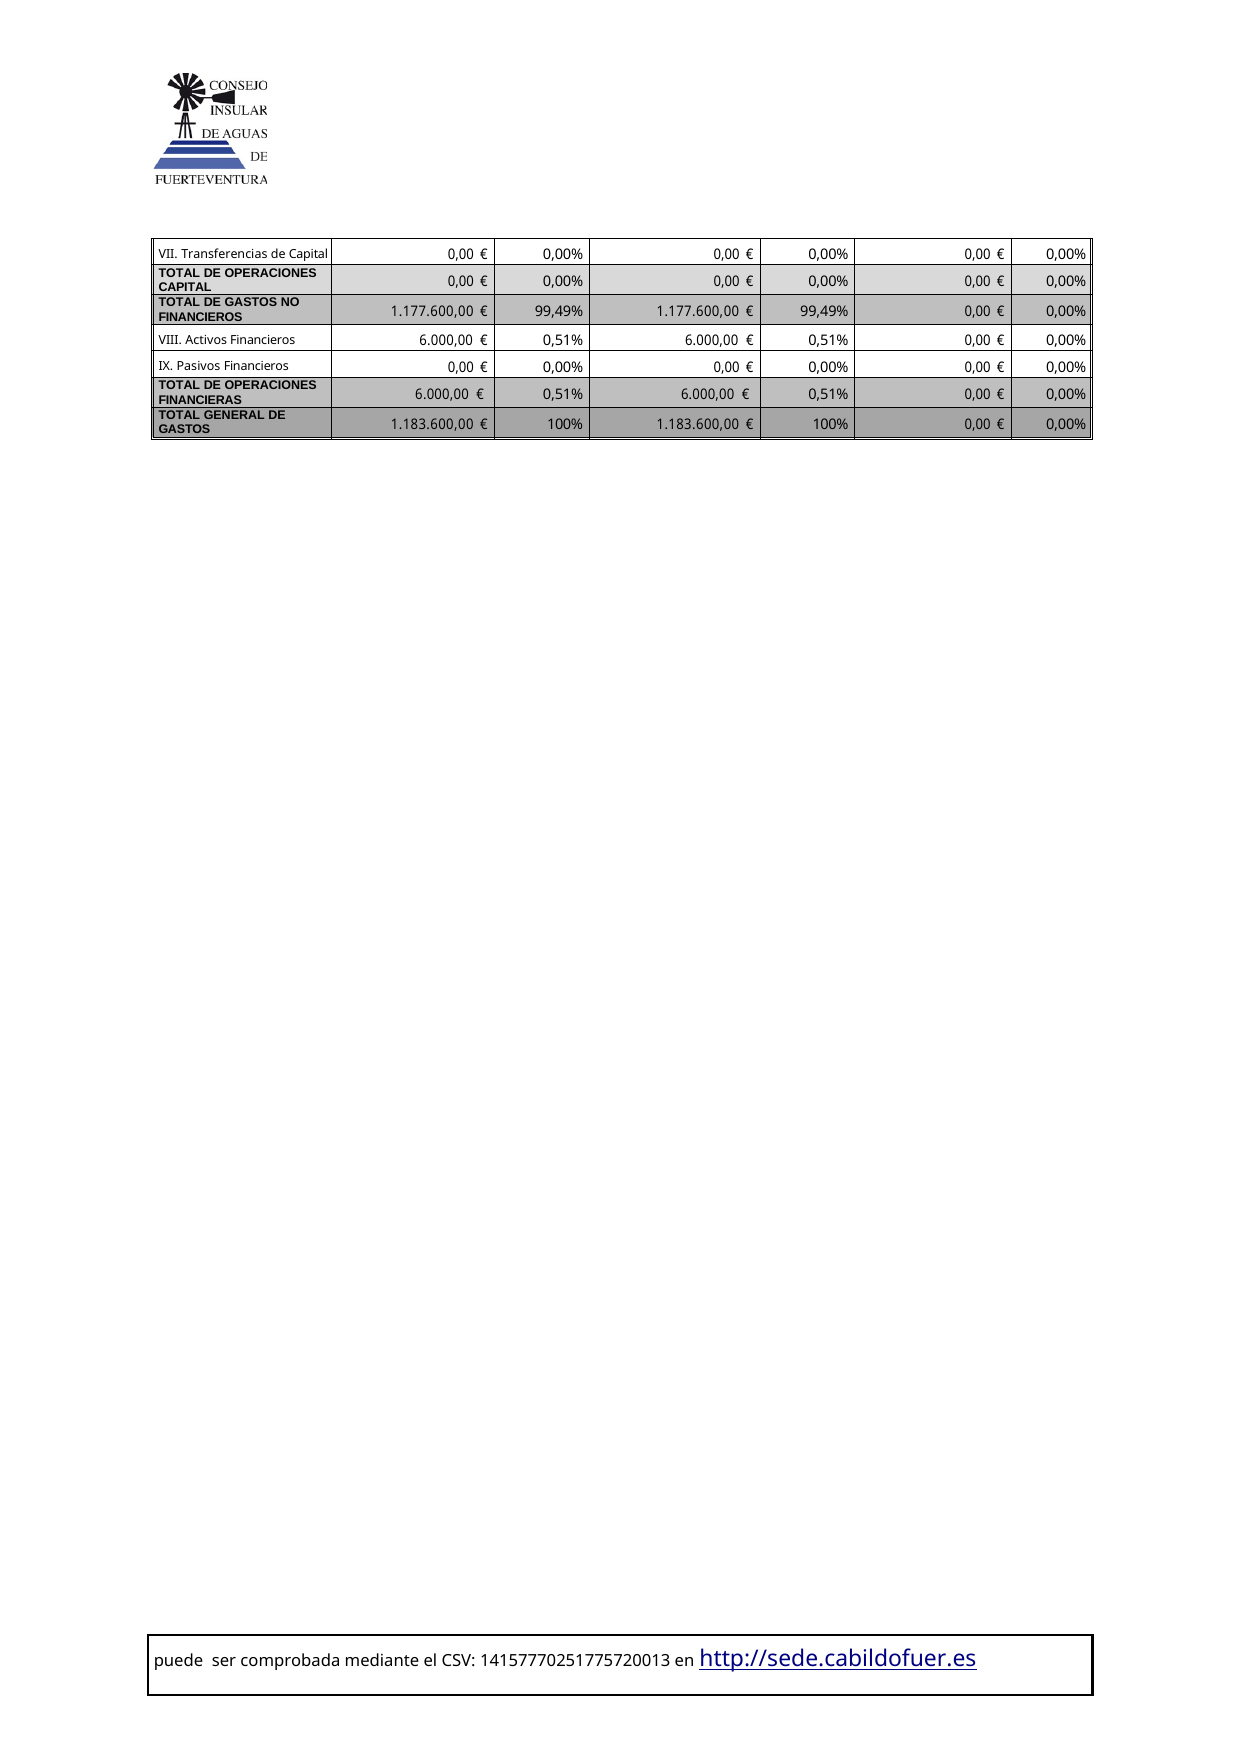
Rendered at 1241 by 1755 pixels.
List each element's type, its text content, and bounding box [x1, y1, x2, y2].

table_cell 100% [495, 408, 589, 437]
table_cell 0,00% [761, 239, 854, 264]
table_cell 1.183.600,00 € [590, 408, 760, 437]
table_cell 0,00 € [590, 239, 760, 264]
table_cell 0,00% [1012, 325, 1090, 350]
table_cell 0,00 € [855, 265, 1011, 294]
table_cell 0,00 € [590, 265, 760, 294]
table_cell 0,00 € [332, 351, 494, 377]
table_cell 0,00 € [855, 295, 1011, 324]
table_cell 0,00% [1012, 351, 1090, 377]
table_cell 6.000,00 € [590, 378, 760, 407]
table_cell 0,00 € [855, 351, 1011, 377]
table_cell 0,00% [1012, 378, 1090, 407]
table_cell VIII. Activos Financieros [154, 325, 331, 350]
table_cell 0,00% [495, 239, 589, 264]
table_cell 0,00% [495, 265, 589, 294]
table_cell 0,00 € [855, 325, 1011, 350]
table_cell 1.177.600,00 € [332, 295, 494, 324]
table_cell 6.000,00 € [590, 325, 760, 350]
table_cell 0,00 € [332, 239, 494, 264]
table_cell 0,00% [761, 351, 854, 377]
table_cell 0,00 € [332, 265, 494, 294]
table_cell TOTAL DE GASTOS NO FINANCIEROS [154, 295, 331, 324]
table_cell 99,49% [761, 295, 854, 324]
table_cell 0,00 € [590, 351, 760, 377]
table_cell 6.000,00 € [332, 325, 494, 350]
table_cell 6.000,00 € [332, 378, 494, 407]
table_cell 0,00 € [855, 239, 1011, 264]
table_cell 0,00% [761, 265, 854, 294]
table_cell TOTAL DE OPERACIONES CAPITAL [154, 265, 331, 294]
table_cell 0,00% [1012, 265, 1090, 294]
table_cell 0,00% [1012, 295, 1090, 324]
table_cell 0,00% [495, 351, 589, 377]
table_cell TOTAL GENERAL DE GASTOS [154, 408, 331, 437]
table_cell TOTAL DE OPERACIONES FINANCIERAS [154, 378, 331, 407]
table_cell IX. Pasivos Financieros [154, 351, 331, 377]
table_cell 1.177.600,00 € [590, 295, 760, 324]
table_cell 0,51% [495, 325, 589, 350]
table_cell VII. Transferencias de Capital [154, 239, 331, 264]
table_cell 100% [761, 408, 854, 437]
table_cell 0,51% [495, 378, 589, 407]
table_cell 0,00 € [855, 408, 1011, 437]
table_cell 99,49% [495, 295, 589, 324]
table_cell 0,51% [761, 378, 854, 407]
table_cell 1.183.600,00 € [332, 408, 494, 437]
table_cell 0,00% [1012, 408, 1090, 437]
table_cell 0,00% [1012, 239, 1090, 264]
table_cell 0,51% [761, 325, 854, 350]
table_cell 0,00 € [855, 378, 1011, 407]
